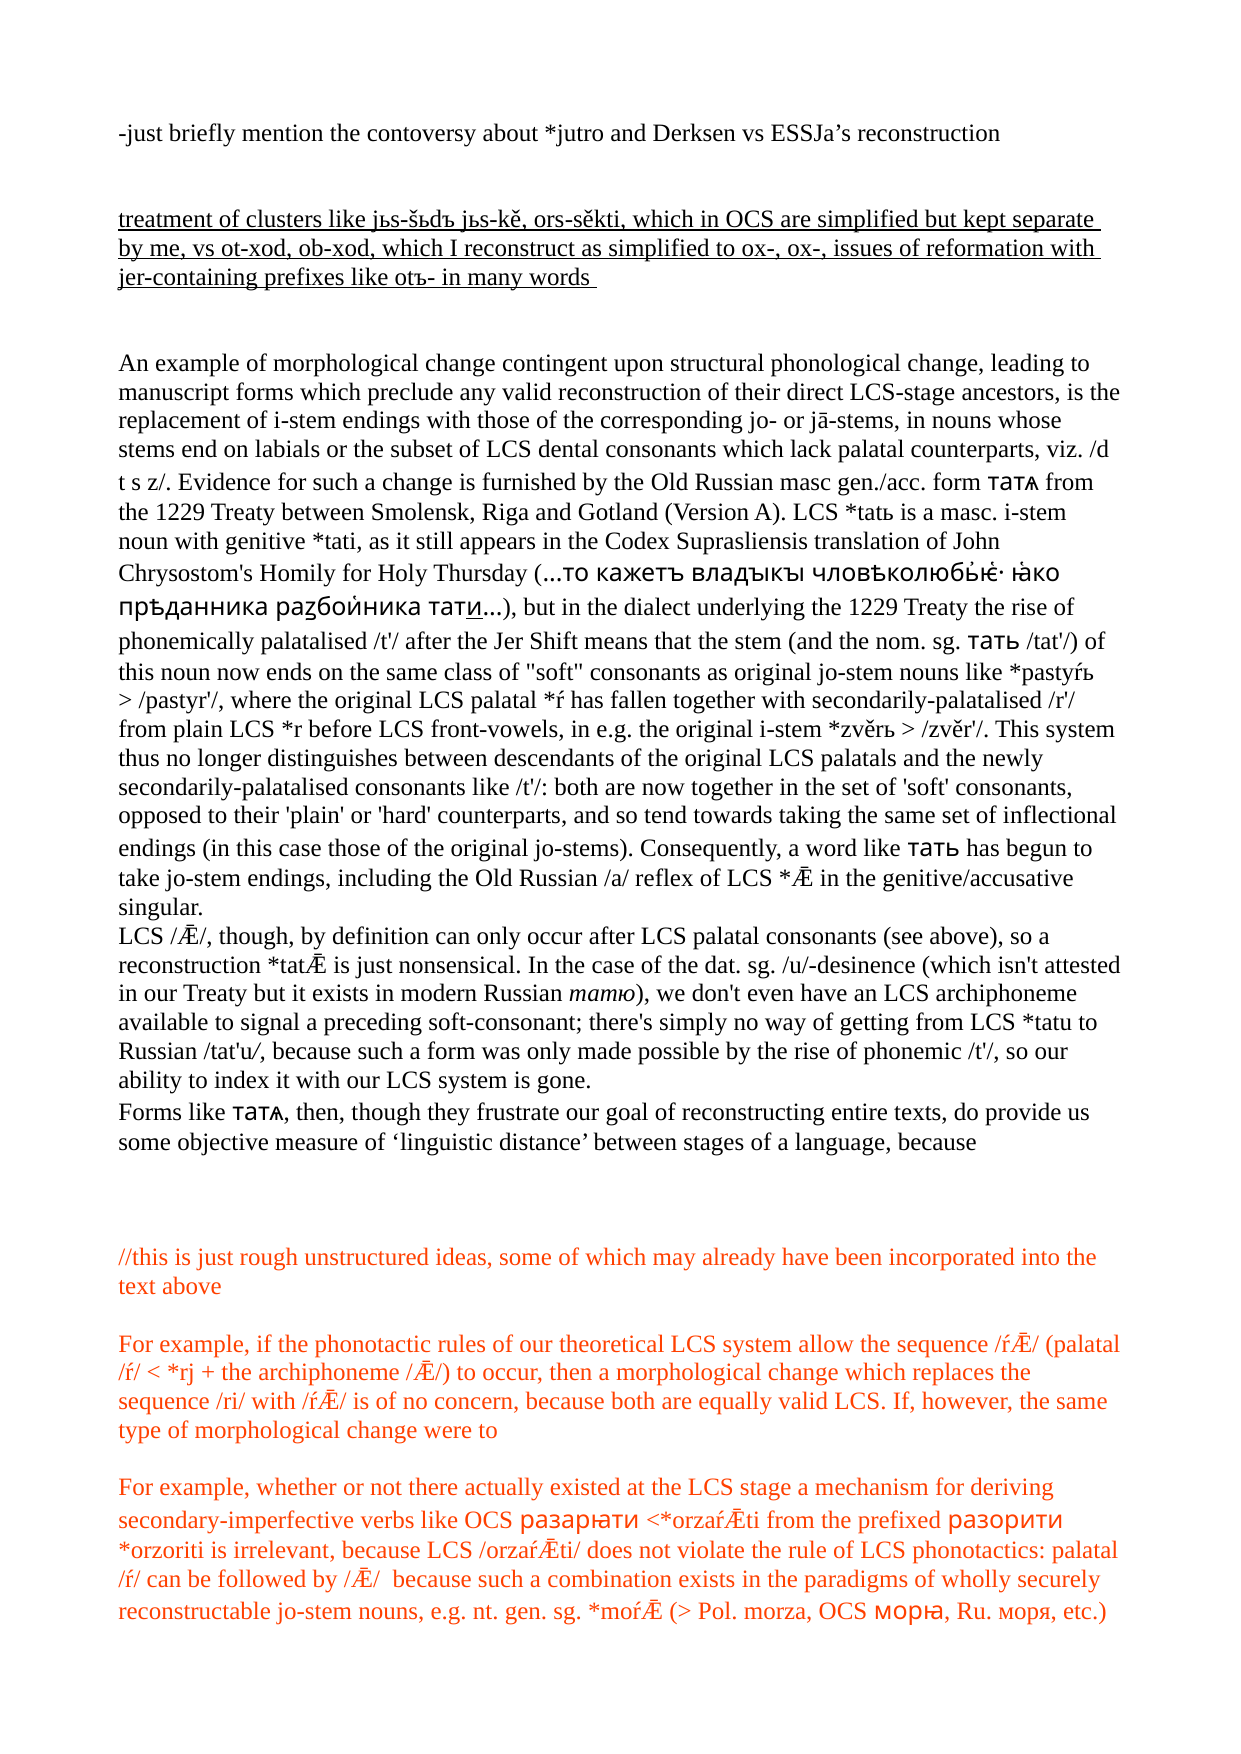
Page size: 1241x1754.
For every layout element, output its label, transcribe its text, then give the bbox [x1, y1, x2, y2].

text LCS /Ǣ/, though, by definition can only occur after LCS palatal consonants (see above), so a reconstruction *tatǢ is just nonsensical. In the case of the dat. sg. /u/-desinence (which isn't attested in our Treaty but it exists in modern Russian татю), we don't even have an LCS archiphoneme available to signal a preceding soft-consonant; there's simply no way of getting from LCS *tatu to Russian /tat'u/, because such a form was only made possible by the rise of phonemic /t'/, so our ability to index it with our LCS system is gone. [118, 921, 1122, 1093]
text An example of morphological change contingent upon structural phonological change, leading to manuscript forms which preclude any valid reconstruction of their direct LCS-stage ancestors, is the replacement of i‑stem endings with those of the corresponding jo- or jā-stems, in nouns whose stems end on labials or the subset of LCS dental consonants which lack palatal counterparts, viz. /d t s z/. Evidence for such a change is furnished by the Old Russian masc gen./acc. form татѧ from the 1229 Treaty between Smolensk, Riga and Gotland (Version A). LCS *tatь is a masc. i-stem noun with genitive *tati, as it still appears in the Codex Suprasliensis translation of John Chrysostom's Homily for Holy Thursday (...то кажетъ владꙑкꙑ чловѣколюбь҆ѥ҅· ꙗ҅ко прѣданника раꙁбои҅ника тати...), but in the dialect underlying the 1229 Treaty the rise of phonemically palatalised /t'/ after the Jer Shift means that the stem (and the nom. sg. тать /tat'/) of this noun now ends on the same class of "soft" consonants as original jo-stem nouns like *pastyŕь > /pastyr'/, where the original LCS palatal *ŕ has fallen together with secondarily-palatalised /r'/ from plain LCS *r before LCS front-vowels, in e.g. the original i-stem *zvěrь > /zvěr'/. This system thus no longer distinguishes between descendants of the original LCS palatals and the newly secondarily-palatalised consonants like /t'/: both are now together in the set of 'soft' consonants, opposed to their 'plain' or 'hard' counterparts, and so tend towards taking the same set of inflectional endings (in this case those of the original jo-stems). Consequently, a word like тать has begun to take jo-stem endings, including the Old Russian /a/ reflex of LCS *Ǣ in the genitive/accusative singular. [118, 348, 1122, 921]
text Forms like татѧ, then, though they frustrate our goal of reconstructing entire texts, do provide us some objective measure of ‘linguistic distance’ between stages of a language, because [118, 1093, 1122, 1156]
text -just briefly mention the contoversy about *jutro and Derksen vs ESSJa’s reconstruction [118, 118, 1122, 147]
text //this is just rough unstructured ideas, some of which may already have been incorporated into the text above [118, 1242, 1122, 1300]
text treatment of clusters like jьs-šьdъ jьs-kě, ors­-sěkti, which in OCS are simplified but kept separate by me, vs ot-xod, ob-xod, which I reconstruct as simplified to ox-, ox-, issues of reformation with jer-containing prefixes like otъ- in many words [118, 204, 1122, 291]
text For example, if the phonotactic rules of our theoretical LCS system allow the sequence /ŕǢ/ (palatal /ŕ/ < *rj + the archiphoneme /Ǣ/) to occur, then a morphological change which replaces the sequence /ri/ with /ŕǢ/ is of no concern, because both are equally valid LCS. If, however, the same type of morphological change were to [118, 1329, 1122, 1444]
text For example, whether or not there actually existed at the LCS stage a mechanism for deriving secondary-imperfective verbs like OCS разарꙗти <*orzaŕǢti from the prefixed разорити *orzoriti is irrelevant, because LCS /orzaŕǢti/ does not violate the rule of LCS phonotactics: palatal /ŕ/ can be followed by /Ǣ/ because such a combination exists in the paradigms of wholly securely reconstructable jo-stem nouns, e.g. nt. gen. sg. *moŕǢ (> Pol. morza, OCS морꙗ, Ru. моря, etc.) [118, 1472, 1122, 1627]
